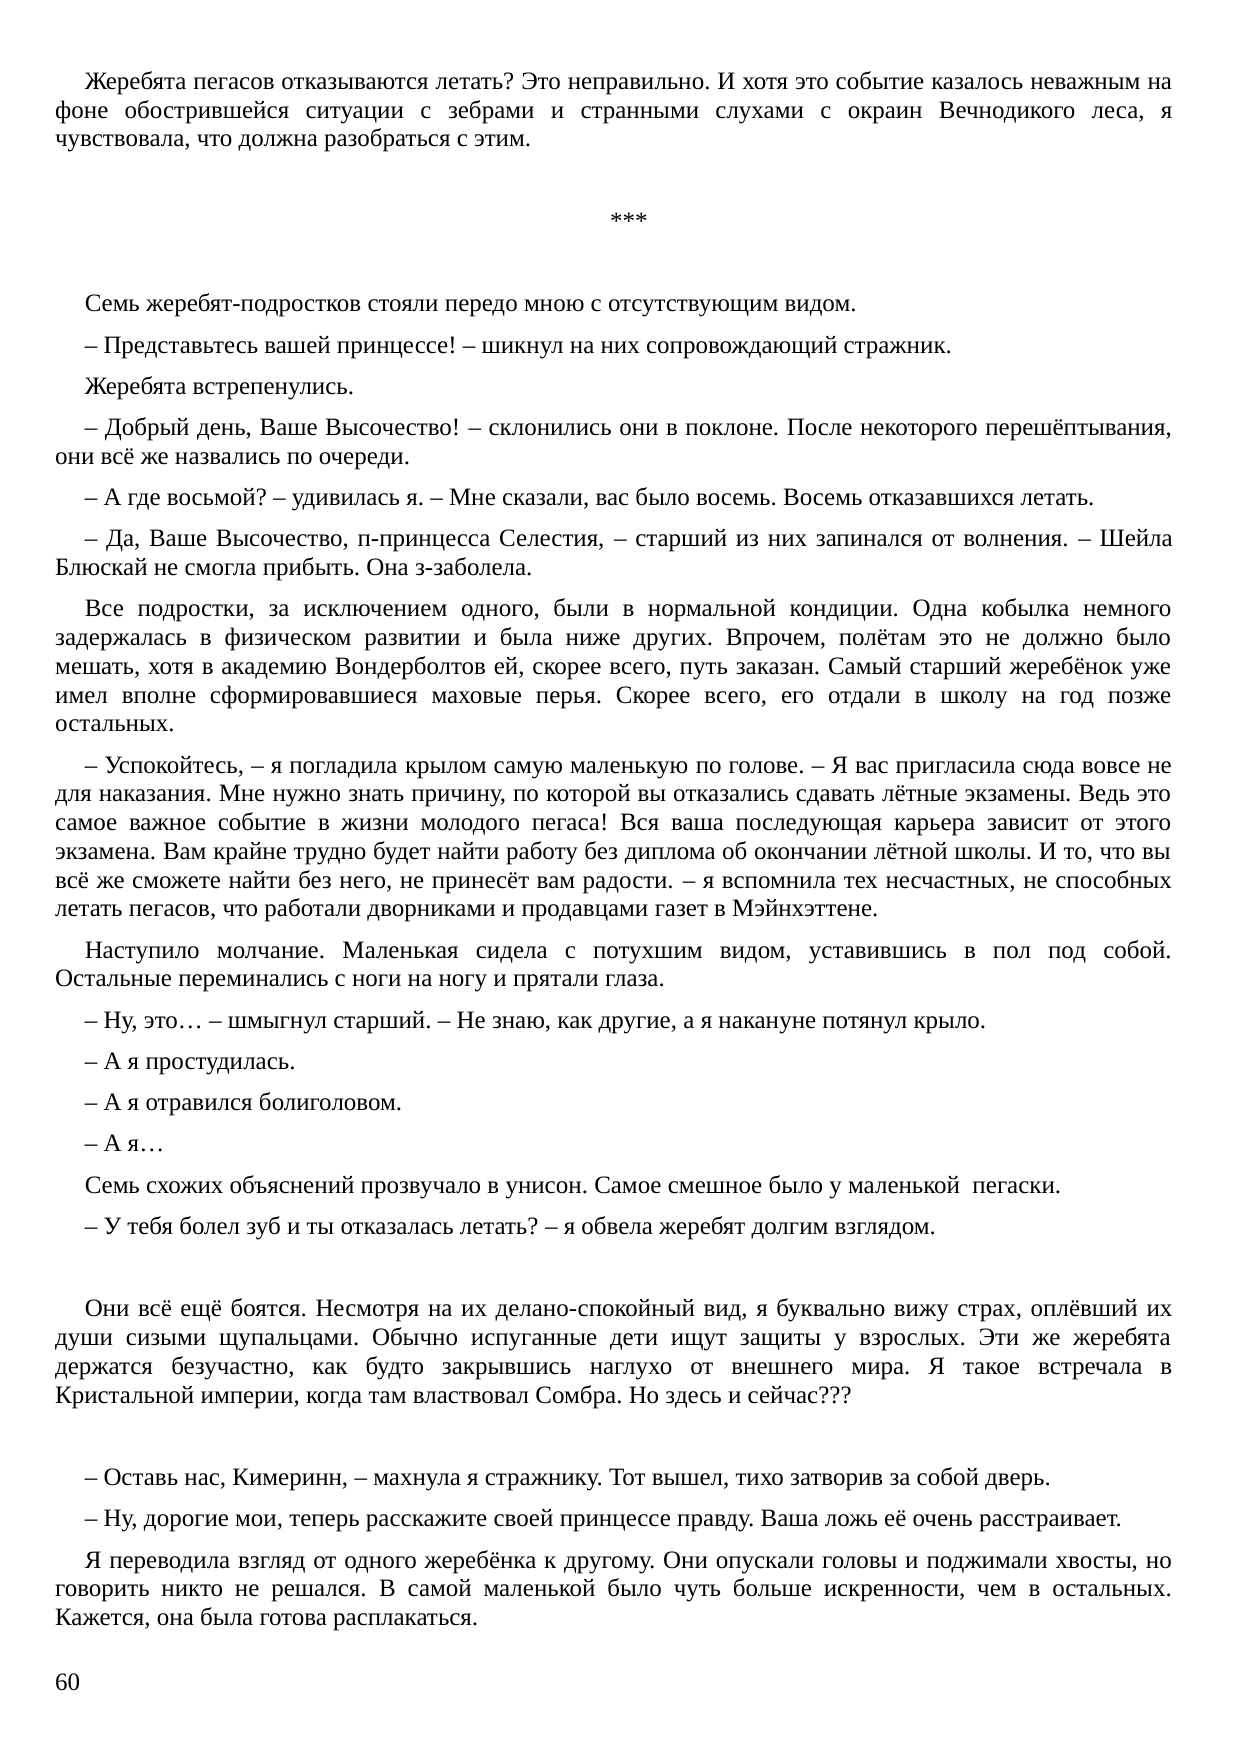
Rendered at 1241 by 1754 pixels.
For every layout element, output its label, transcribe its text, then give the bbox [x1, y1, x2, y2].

text Семь схожих объяснений прозвучало в унисон. Самое смешное было у маленькой пегаски. [55, 1170, 1173, 1198]
text – Да, Ваше Высочество, п-принцесса Селестия, – старший из них запинался от волнения. – Шейла Блюскай не смогла прибыть. Она з-заболела. [55, 523, 1173, 581]
text – Успокойтесь, – я погладила крылом самую маленькую по голове. – Я вас пригласила сюда вовсе не для наказания. Мне нужно знать причину, по которой вы отказались сдавать лётные экзамены. Ведь это самое важное событие в жизни молодого пегаса! Вся ваша последующая карьера зависит от этого экзамена. Вам крайне трудно будет найти работу без диплома об окончании лётной школы. И то, что вы всё же сможете найти без него, не принесёт вам радости. – я вспомнила тех несчастных, не способных летать пегасов, что работали дворниками и продавцами газет в Мэйнхэттене. [55, 750, 1173, 922]
text Семь жеребят-подростков стояли передо мною с отсутствующим видом. [55, 288, 1173, 317]
text Я переводила взгляд от одного жеребёнка к другому. Они опускали головы и поджимали хвосты, но говорить никто не решался. В самой маленькой было чуть больше искренности, чем в остальных. Кажется, она была готова расплакаться. [55, 1545, 1173, 1631]
text Наступило молчание. Маленькая сидела с потухшим видом, уставившись в пол под собой. Остальные переминались с ноги на ногу и прятали глаза. [55, 935, 1173, 992]
text – Ну, это… – шмыгнул старший. – Не знаю, как другие, а я накануне потянул крыло. [55, 1005, 1173, 1033]
text Все подростки, за исключением одного, были в нормальной кондиции. Одна кобылка немного задержалась в физическом развитии и была ниже других. Впрочем, полётам это не должно было мешать, хотя в академию Вондерболтов ей, скорее всего, путь заказан. Самый старший жеребёнок уже имел вполне сформировавшиеся маховые перья. Скорее всего, его отдали в школу на год позже остальных. [55, 593, 1173, 737]
text – А я… [55, 1128, 1173, 1157]
text Они всё ещё боятся. Несмотря на их делано-спокойный вид, я буквально вижу страх, оплёвший их души сизыми щупальцами. Обычно испуганные дети ищут защиты у взрослых. Эти же жеребята держатся безучастно, как будто закрывшись наглухо от внешнего мира. Я такое встречала в Кристальной империи, когда там властвовал Сомбра. Но здесь и сейчас??? [55, 1293, 1173, 1408]
text Жеребята пегасов отказываются летать? Это неправильно. И хотя это событие казалось неважным на фоне обострившейся ситуации с зебрами и странными слухами с окраин Вечнодикого леса, я чувствовала, что должна разобраться с этим. [55, 66, 1173, 152]
text – Оставь нас, Кимеринн, – махнула я стражнику. Тот вышел, тихо затворив за собой дверь. [55, 1462, 1173, 1491]
text – Представьтесь вашей принцессе! – шикнул на них сопровождающий стражник. [55, 330, 1173, 358]
text – Добрый день, Ваше Высочество! – склонились они в поклоне. После некоторого перешёптывания, они всё же назвались по очереди. [55, 412, 1173, 470]
text *** [55, 206, 1173, 235]
text – А я отравился болиголовом. [55, 1087, 1173, 1116]
text – А я простудилась. [55, 1046, 1173, 1075]
text – У тебя болел зуб и ты отказалась летать? – я обвела жеребят долгим взглядом. [55, 1211, 1173, 1240]
text – А где восьмой? – удивилась я. – Мне сказали, вас было восемь. Восемь отказавшихся летать. [55, 482, 1173, 511]
text – Ну, дорогие мои, теперь расскажите своей принцессе правду. Ваша ложь её очень расстраивает. [55, 1503, 1173, 1532]
text Жеребята встрепенулись. [55, 371, 1173, 400]
